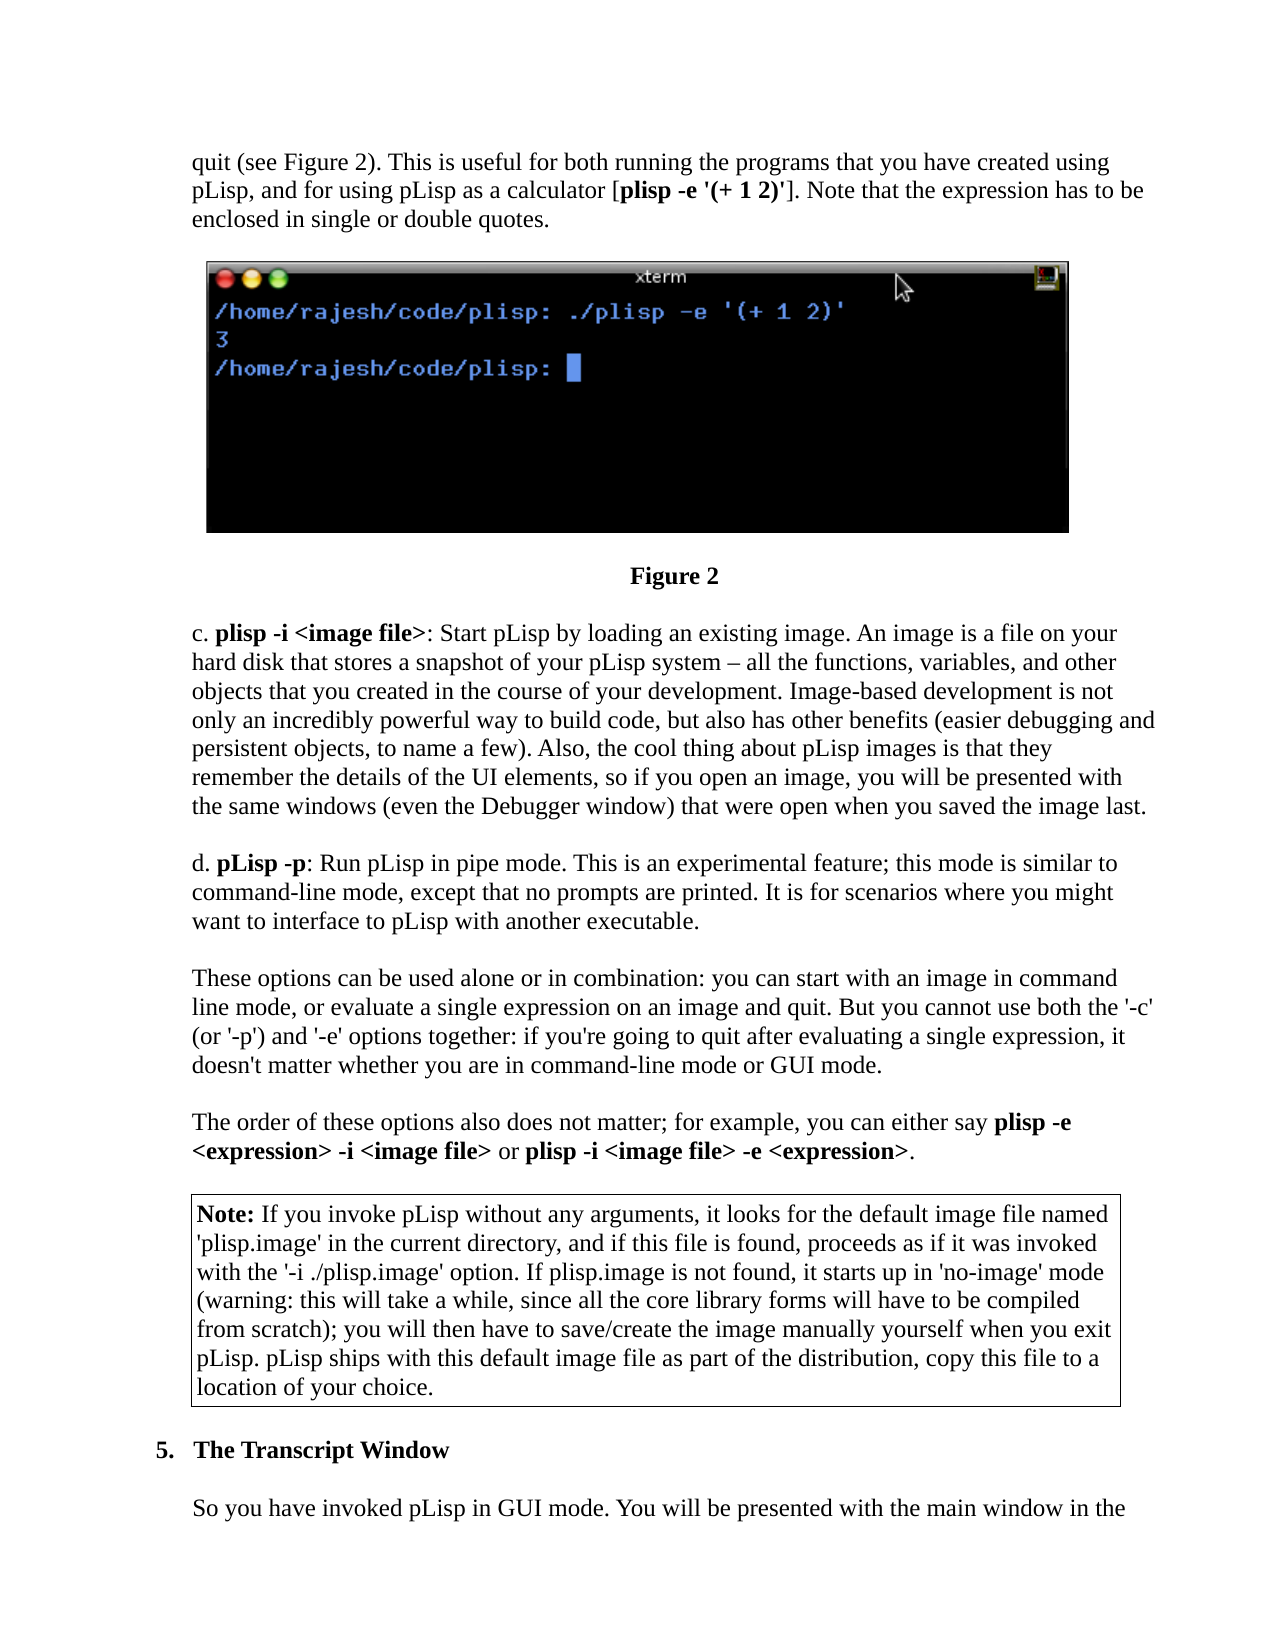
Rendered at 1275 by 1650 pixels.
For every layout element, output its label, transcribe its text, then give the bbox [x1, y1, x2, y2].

text So you have invoked pLisp in GUI mode. You will be presented with the main window in the [118, 1493, 1157, 1521]
text c. plisp -i <image file>: Start pLisp by loading an existing image. An image is a file on your hard disk that stores a snapshot of your pLisp system – all the functions, variables, and other objects that you created in the course of your development. Image-based development is not only an incredibly powerful way to build code, but also has other benefits (easier debugging and persistent objects, to name a few). Also, the cool thing about pLisp images is that they remember the details of the UI elements, so if you open an image, you will be presented with the same windows (even the Debugger window) that were open when you saved the image last. [192, 618, 1157, 820]
picture [206, 261, 1069, 533]
text quit (see Figure 2). This is useful for both running the programs that you have created using pLisp, and for using pLisp as a calculator [plisp -e '(+ 1 2)']. Note that the expression has to be enclosed in single or double quotes. [192, 147, 1157, 233]
text The order of these options also does not matter; for example, you can either say plisp -e <expression> -i <image file> or plisp -i <image file> -e <expression>. [192, 1107, 1157, 1165]
list The Transcript Window [156, 1435, 1157, 1464]
text These options can be used alone or in combination: you can start with an image in command line mode, or evaluate a single expression on an image and quit. But you cannot use both the '-c' (or '-p') and '-e' options together: if you're going to quit after evaluating a single expression, it doesn't matter whether you are in command-line mode or GUI mode. [192, 963, 1157, 1078]
text d. pLisp -p: Run pLisp in pipe mode. This is an experimental feature; this mode is similar to command-line mode, except that no prompts are printed. It is for scenarios where you might want to interface to pLisp with another executable. [192, 848, 1157, 935]
table_header Note: If you invoke pLisp without any arguments, it looks for the default image file named 'plisp.image' in the current directory, and if this file is found, proceeds as if it was invoked with the '-i ./plisp.image' option. If plisp.image is not found, it starts up in 'no-image' mode (warning: this will take a while, since all the core library forms will have to be compiled from scratch); you will then have to save/create the image manually yourself when you exit pLisp. pLisp ships with this default image file as part of the distribution, copy this file to a location of your choice. [192, 1195, 1120, 1406]
text Figure 2 [192, 561, 1157, 590]
